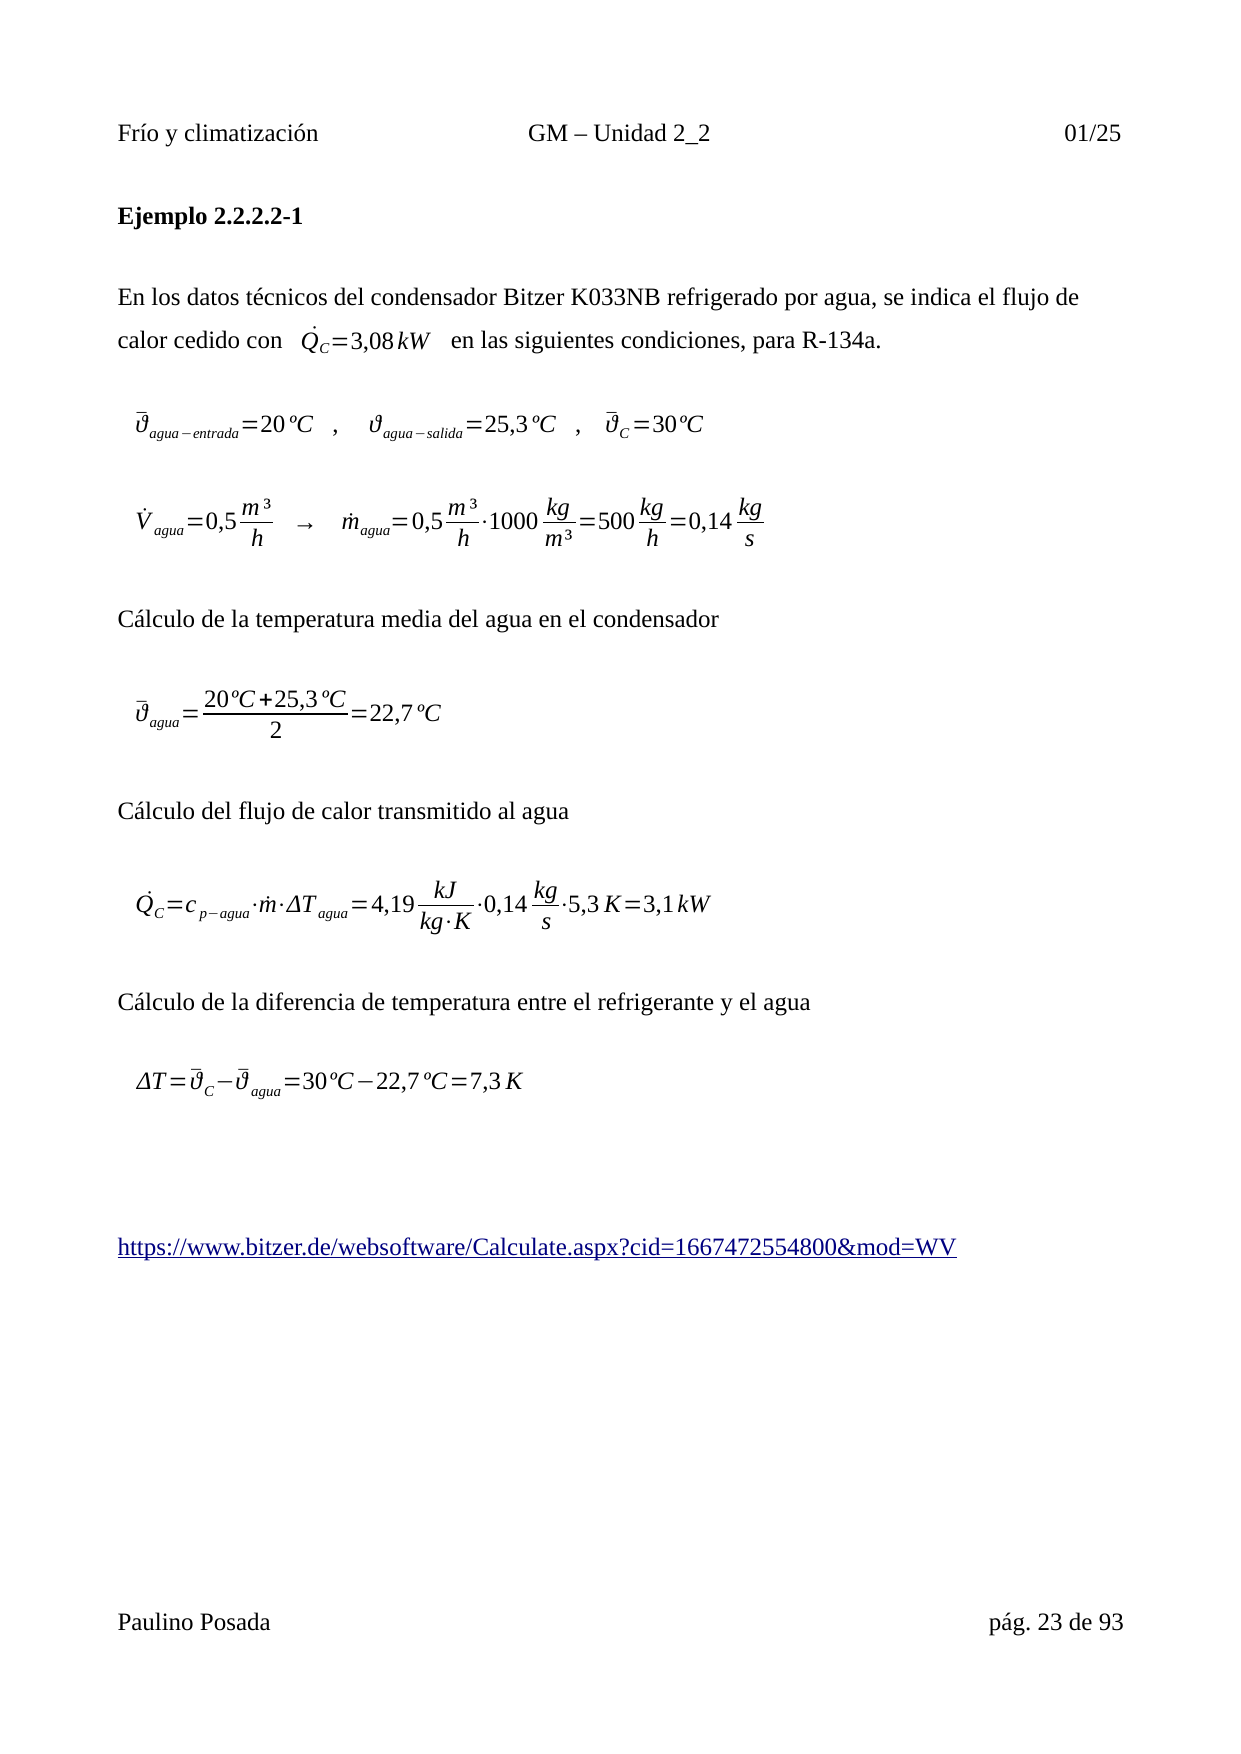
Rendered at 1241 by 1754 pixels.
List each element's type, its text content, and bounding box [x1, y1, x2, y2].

text Cálculo de la temperatura media del agua en el condensador [117, 604, 1123, 633]
text → [117, 494, 1123, 553]
text Cálculo del flujo de calor transmitido al agua [117, 796, 1123, 825]
text Cálculo de la diferencia de temperatura entre el refrigerante y el agua [117, 987, 1123, 1016]
text https://www.bitzer.de/websoftware/Calculate.aspx?cid=1667472554800&mod=WV [117, 1232, 1123, 1261]
text En los datos técnicos del condensador Bitzer K033NB refrigerado por agua, se indica el flujo de calor cedido conen las siguientes condiciones, para R-134a. [117, 282, 1123, 358]
text , , [117, 409, 1123, 442]
text Ejemplo 2.2.2.2-1 [117, 201, 1123, 230]
